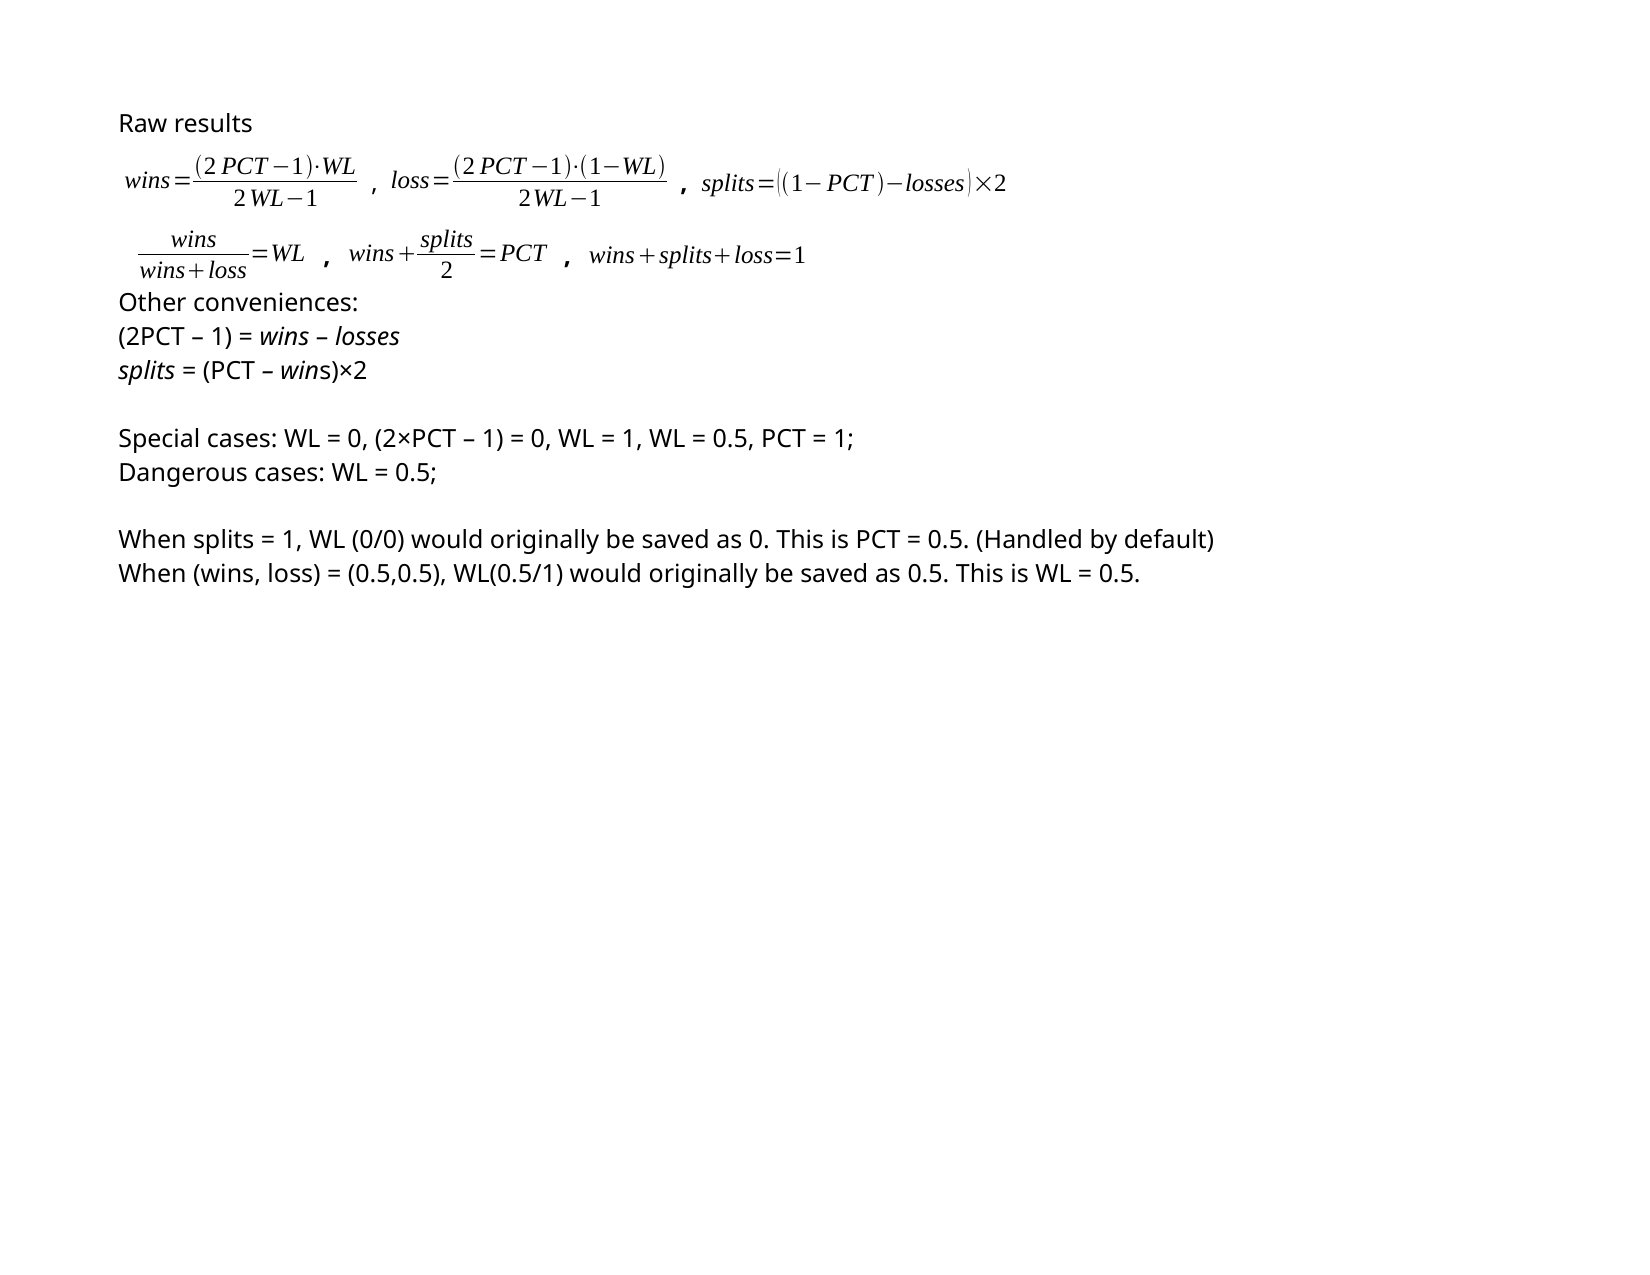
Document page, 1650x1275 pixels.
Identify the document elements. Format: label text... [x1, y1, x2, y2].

text Dangerous cases: WL = 0.5; [118, 454, 1532, 488]
text splits = (PCT – wins)×2 [118, 352, 1532, 386]
text Special cases: WL = 0, (2×PCT – 1) = 0, WL = 1, WL = 0.5, PCT = 1; [118, 420, 1532, 454]
text When splits = 1, WL (0/0) would originally be saved as 0. This is PCT = 0.5. (Handled by default) [118, 522, 1532, 556]
text (2PCT – 1) = wins – losses [118, 318, 1532, 352]
text Raw results [118, 106, 1532, 140]
text ,, [118, 224, 1532, 284]
text Other conveniences: [118, 284, 1532, 318]
text , , [118, 140, 1532, 224]
text When (wins, loss) = (0.5,0.5), WL(0.5/1) would originally be saved as 0.5. This is WL = 0.5. [118, 556, 1532, 590]
